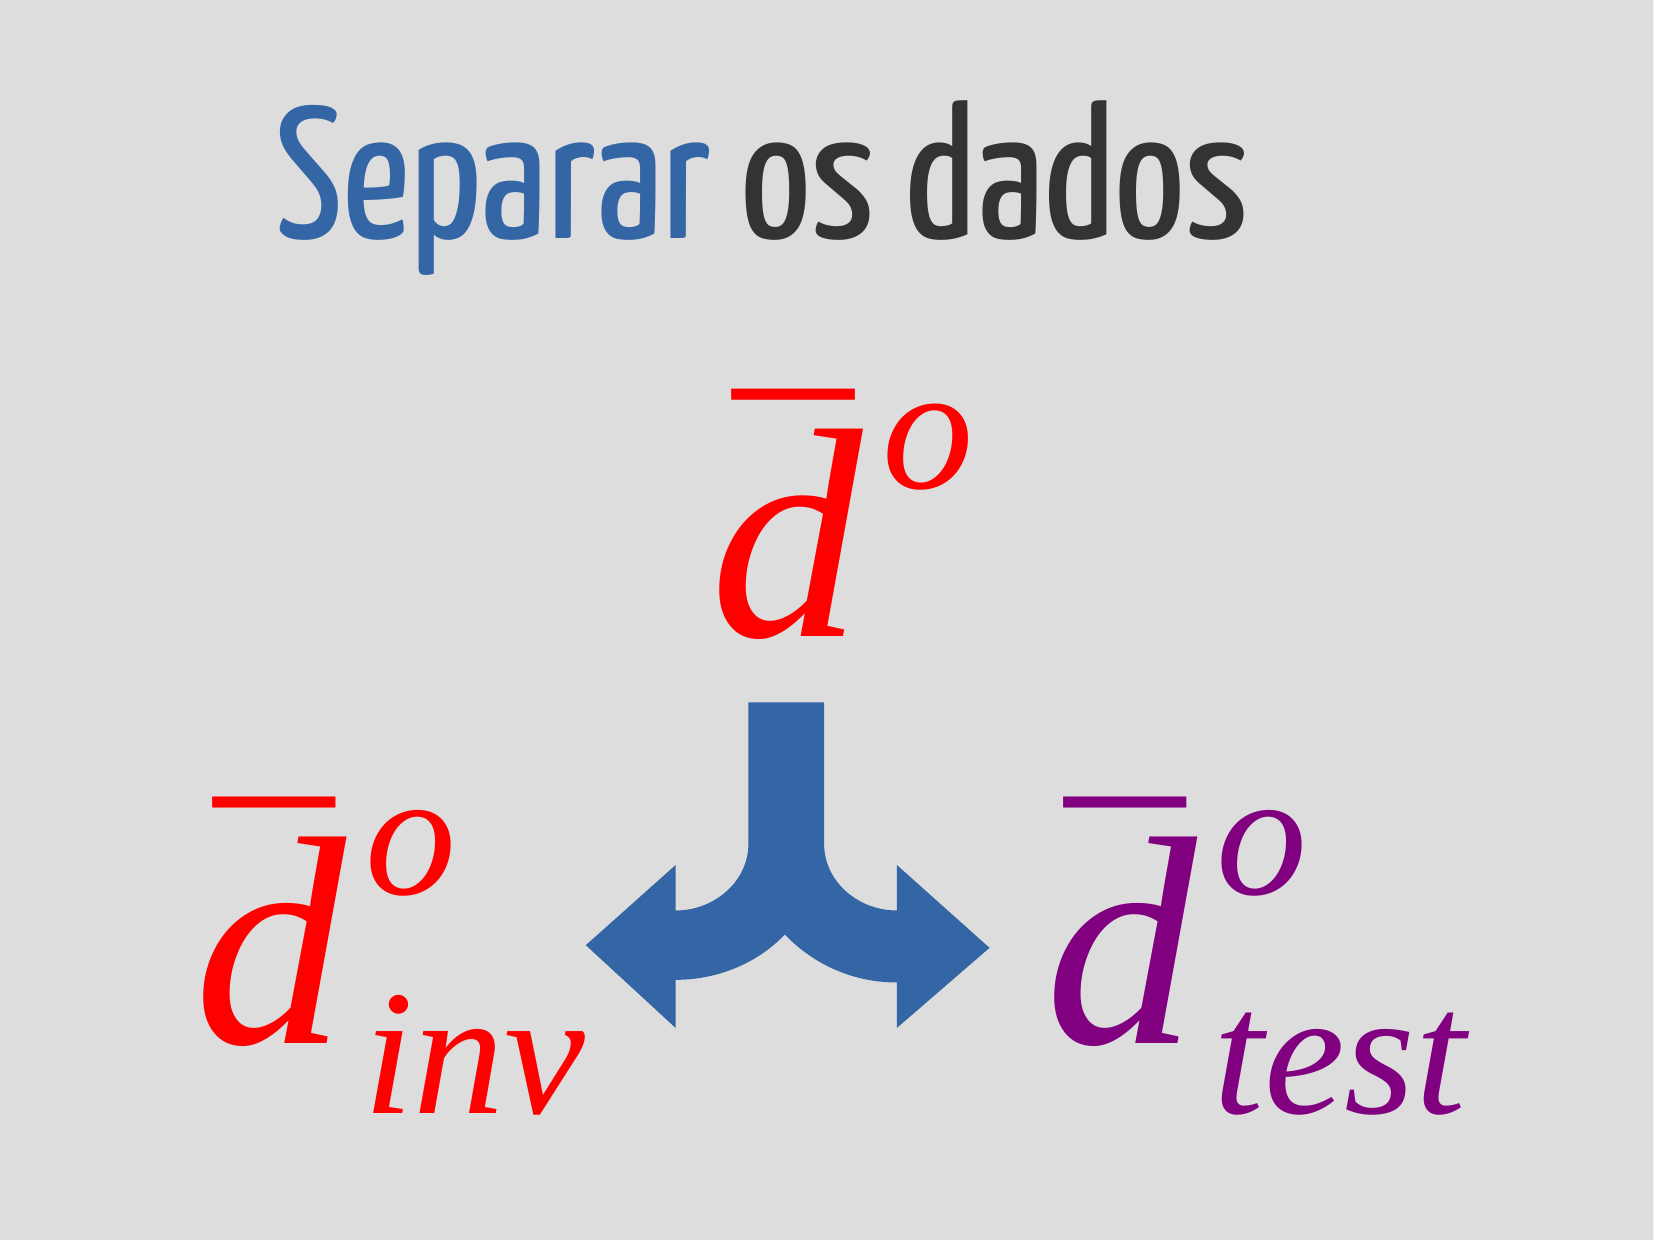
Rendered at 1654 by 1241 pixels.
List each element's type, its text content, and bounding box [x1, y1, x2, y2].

text_box [585, 702, 990, 1028]
text_box Separar os dados [260, 52, 1394, 313]
chart [1028, 735, 1491, 1153]
chart [177, 735, 606, 1153]
chart [693, 328, 990, 704]
